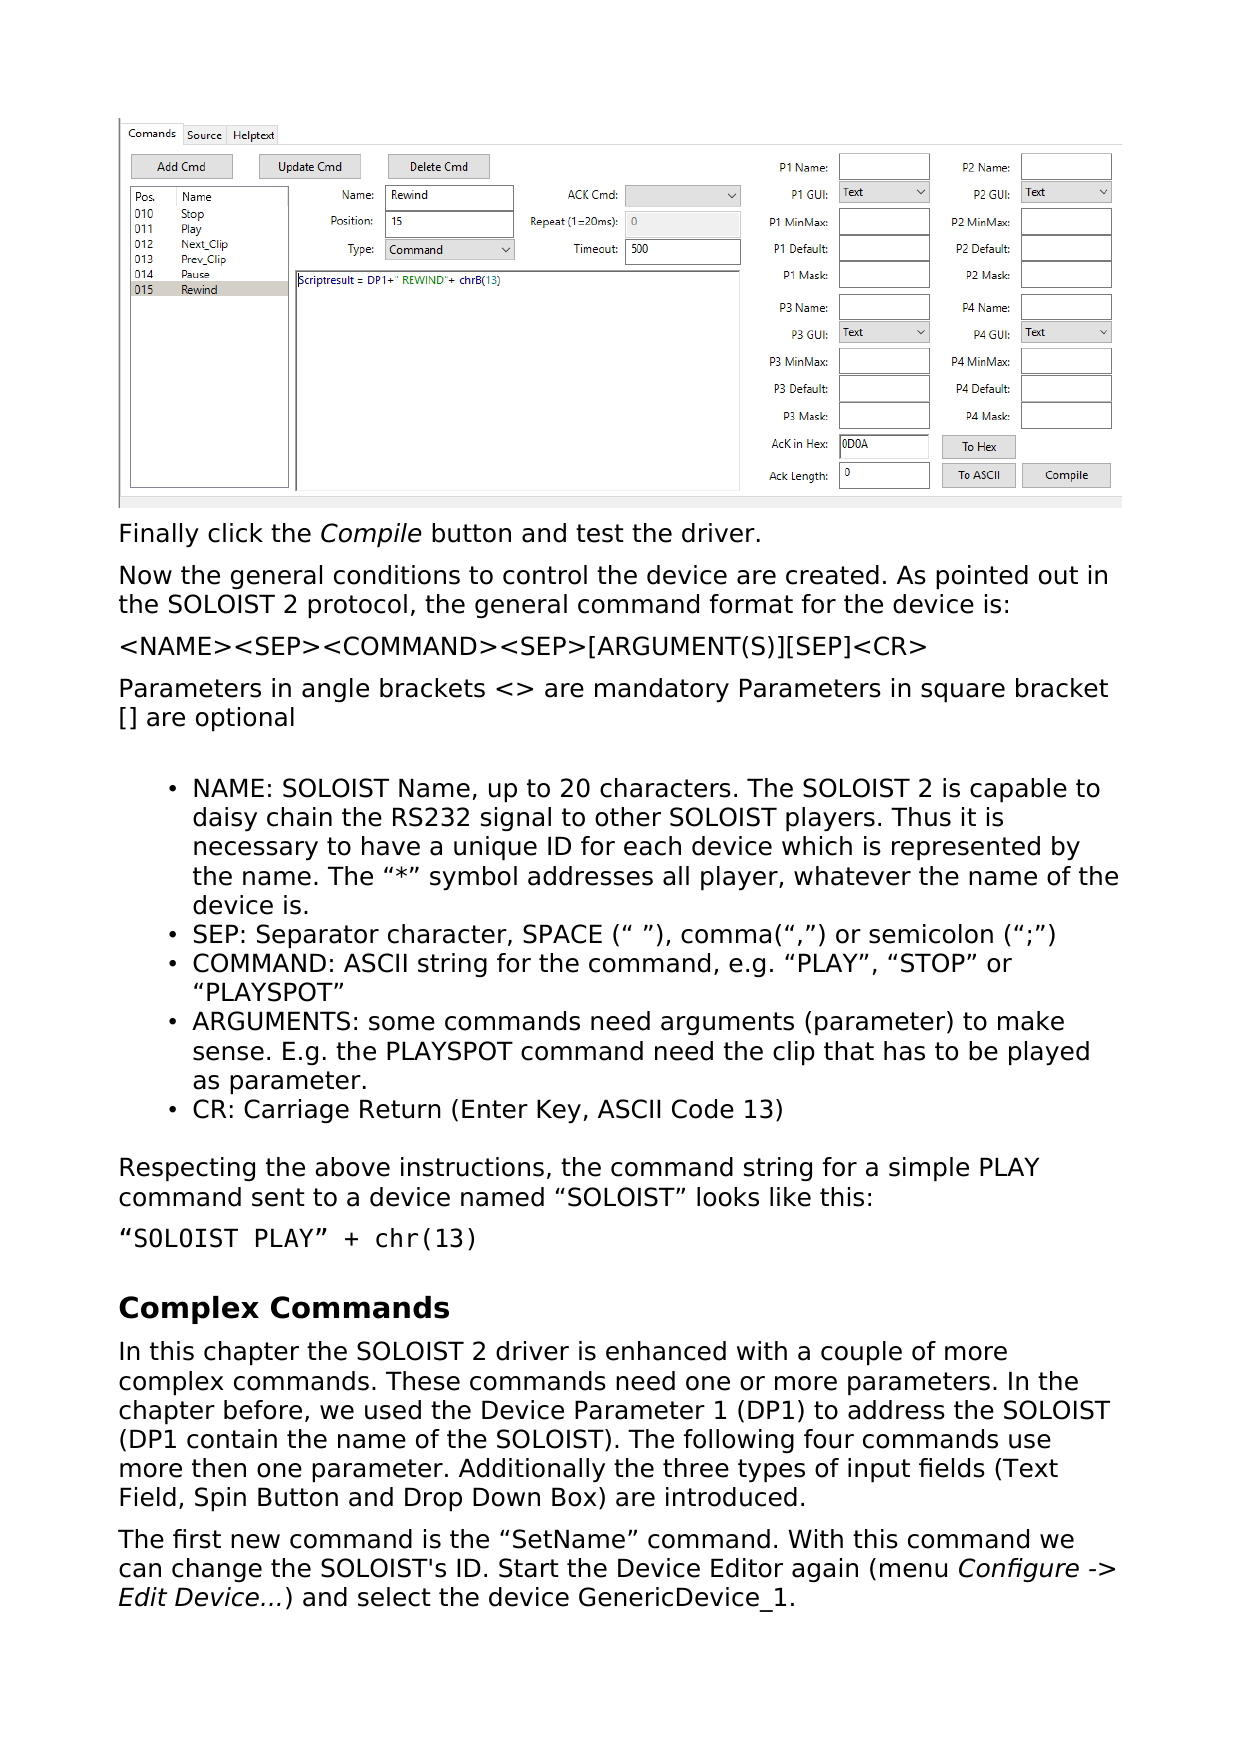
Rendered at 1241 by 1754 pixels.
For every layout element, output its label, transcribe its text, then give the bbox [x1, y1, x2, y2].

text “SOLOIST PLAY” + chr(13) [118, 1224, 1122, 1254]
text Now the general conditions to control the device are created. As pointed out in the SOLOIST 2 protocol, the general command format for the device is: [118, 561, 1122, 620]
picture [118, 118, 1123, 508]
list COMMAND: ASCII string for the command, e.g. “PLAY”, “STOP” or “PLAYSPOT” [177, 949, 1122, 1007]
text The first new command is the “SetName” command. With this command we can change the SOLOIST's ID. Start the Device Editor again (menu Configure -> Edit Device...) and select the device GenericDevice_1. [118, 1525, 1122, 1613]
subtitle Complex Commands [118, 1291, 1122, 1325]
text Finally click the Compile button and test the driver. [118, 520, 1122, 549]
list NAME: SOLOIST Name, up to 20 characters. The SOLOIST 2 is capable to daisy chain the RS232 signal to other SOLOIST players. Thus it is necessary to have a unique ID for each device which is represented by the name. The “*” symbol addresses all player, whatever the name of the device is. [177, 774, 1122, 920]
text Respecting the above instructions, the command string for a simple PLAY command sent to a device named “SOLOIST” looks like this: [118, 1154, 1122, 1212]
text In this chapter the SOLOIST 2 driver is enhanced with a couple of more complex commands. These commands need one or more parameters. In the chapter before, we used the Device Parameter 1 (DP1) to address the SOLOIST (DP1 contain the name of the SOLOIST). The following four commands use more then one parameter. Additionally the three types of input fields (Text Field, Spin Button and Drop Down Box) are introduced. [118, 1338, 1122, 1513]
text Parameters in angle brackets <> are mandatory Parameters in square bracket [] are optional [118, 674, 1122, 732]
list CR: Carriage Return (Enter Key, ASCII Code 13) [177, 1095, 1122, 1124]
list ARGUMENTS: some commands need arguments (parameter) to make sense. E.g. the PLAYSPOT command need the clip that has to be played as parameter. [177, 1007, 1122, 1095]
list SEP: Separator character, SPACE (“ ”), comma(“,”) or semicolon (“;”) [177, 920, 1122, 949]
text <NAME><SEP><COMMAND><SEP>[ARGUMENT(S)][SEP]<CR> [118, 632, 1122, 661]
